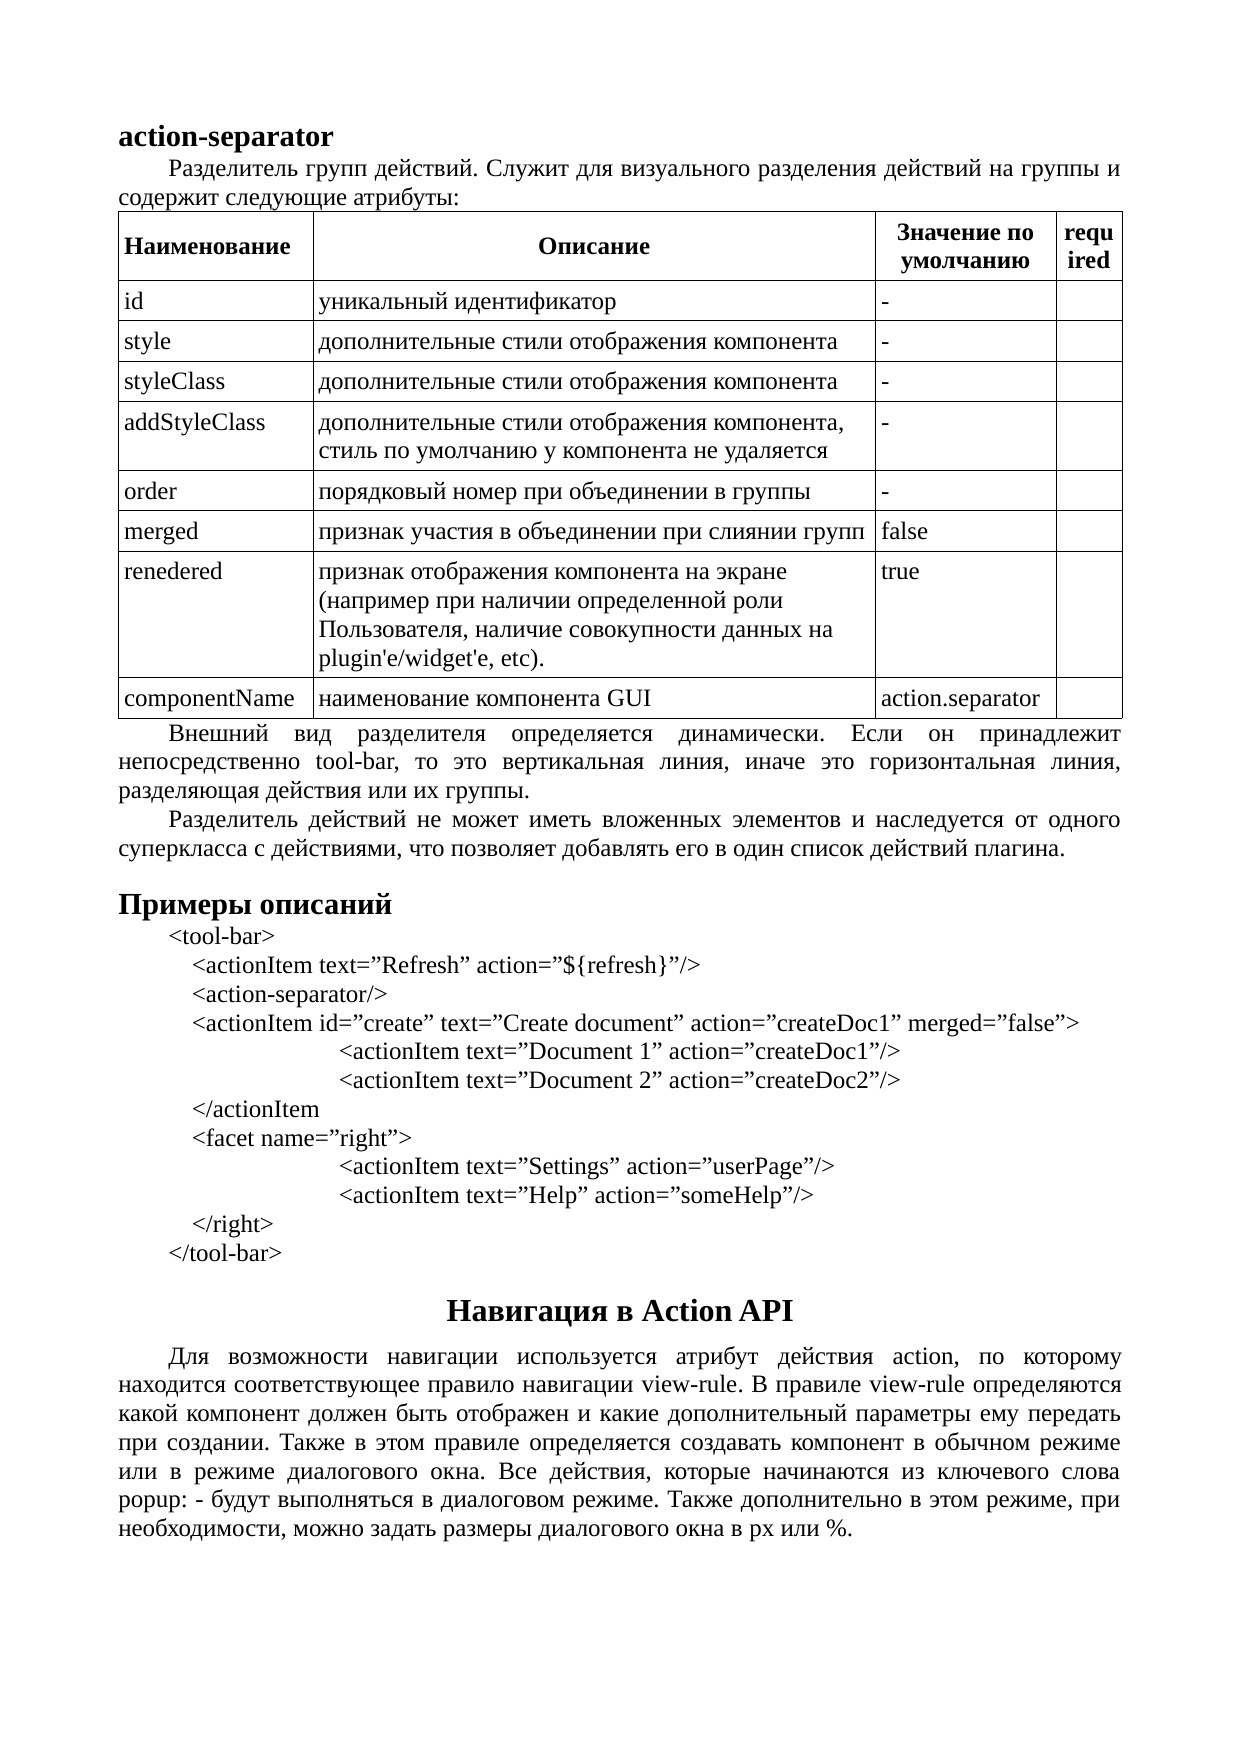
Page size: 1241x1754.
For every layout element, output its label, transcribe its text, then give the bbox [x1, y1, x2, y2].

table_header Наименование [119, 212, 313, 280]
table_cell - [876, 281, 1056, 320]
text Для возможности навигации используется атрибут действия action, по которому находится соответствующее правило навигации view-rule. В правиле view-rule определяются какой компонент должен быть отображен и какие дополнительный параметры ему передать при создании. Также в этом правиле определяется создавать компонент в обычном режиме или в режиме диалогового окна. Все действия, которые начинаются из ключевого слова popup: - будут выполняться в диалоговом режиме. Также дополнительно в этом режиме, при необходимости, можно задать размеры диалогового окна в px или %. [118, 1341, 1122, 1542]
table_cell order [119, 471, 313, 510]
table_cell порядковый номер при объединении в группы [314, 471, 875, 510]
table_cell [1057, 511, 1122, 551]
table_header Описание [314, 212, 875, 280]
text <actionItem text=”Document 2” action=”createDoc2”/> [118, 1065, 1122, 1094]
table_cell merged [119, 511, 313, 551]
table_cell componentName [119, 678, 313, 717]
table_cell [1057, 402, 1122, 470]
text <actionItem text=”Settings” action=”userPage”/> [118, 1151, 1122, 1180]
text Внешний вид разделителя определяется динамически. Если он принадлежит непосредственно tool-bar, то это вертикальная линия, иначе это горизонтальная линия, разделяющая действия или их группы. [118, 719, 1122, 804]
text <actionItem text=”Refresh” action=”${refresh}”/> [118, 950, 1122, 979]
table_cell [1057, 362, 1122, 401]
text <actionItem text=”Document 1” action=”createDoc1”/> [118, 1036, 1122, 1065]
table_header required [1057, 212, 1122, 280]
table_cell false [876, 511, 1056, 551]
text <actionItem id=”create” text=”Create document” action=”createDoc1” merged=”false”> [118, 1008, 1122, 1036]
table_cell style [119, 321, 313, 361]
table_cell renedered [119, 552, 313, 677]
table_cell [1057, 471, 1122, 510]
text <actionItem text=”Help” action=”someHelp”/> [118, 1180, 1122, 1209]
table_cell признак участия в объединении при слиянии групп [314, 511, 875, 551]
text </actionItem [118, 1094, 1122, 1123]
text <tool-bar> [118, 921, 1122, 950]
table_header Значение по умолчанию [876, 212, 1056, 280]
text <action-separator/> [118, 979, 1122, 1008]
table_cell [1057, 321, 1122, 361]
table_cell - [876, 321, 1056, 361]
table_cell дополнительные стили отображения компонента, стиль по умолчанию у компонента не удаляется [314, 402, 875, 470]
table_cell [1057, 552, 1122, 677]
table_cell id [119, 281, 313, 320]
table_cell true [876, 552, 1056, 677]
table_cell action.separator [876, 678, 1056, 717]
subtitle Навигация в Action API [118, 1291, 1122, 1328]
table_cell дополнительные стили отображения компонента [314, 362, 875, 401]
table_cell признак отображения компонента на экране (например при наличии определенной роли Пользователя, наличие совокупности данных на plugin'e/widget'e, etc). [314, 552, 875, 677]
table_cell - [876, 402, 1056, 470]
text </right> [118, 1209, 1122, 1238]
text Разделитель групп действий. Служит для визуального разделения действий на группы и содержит следующие атрибуты: [118, 153, 1122, 211]
table_cell styleClass [119, 362, 313, 401]
table_cell [1057, 678, 1122, 717]
subtitle action-separator [118, 118, 1122, 153]
table_cell - [876, 471, 1056, 510]
table_cell - [876, 362, 1056, 401]
subtitle Примеры описаний [118, 886, 1122, 921]
text </tool-bar> [118, 1238, 1122, 1266]
text <facet name=”right”> [118, 1123, 1122, 1151]
table_cell дополнительные стили отображения компонента [314, 321, 875, 361]
table_cell уникальный идентификатор [314, 281, 875, 320]
table_cell наименование компонента GUI [314, 678, 875, 717]
text Разделитель действий не может иметь вложенных элементов и наследуется от одного суперкласса с действиями, что позволяет добавлять его в один список действий плагина. [118, 804, 1122, 861]
table_cell [1057, 281, 1122, 320]
table_cell addStyleClass [119, 402, 313, 470]
